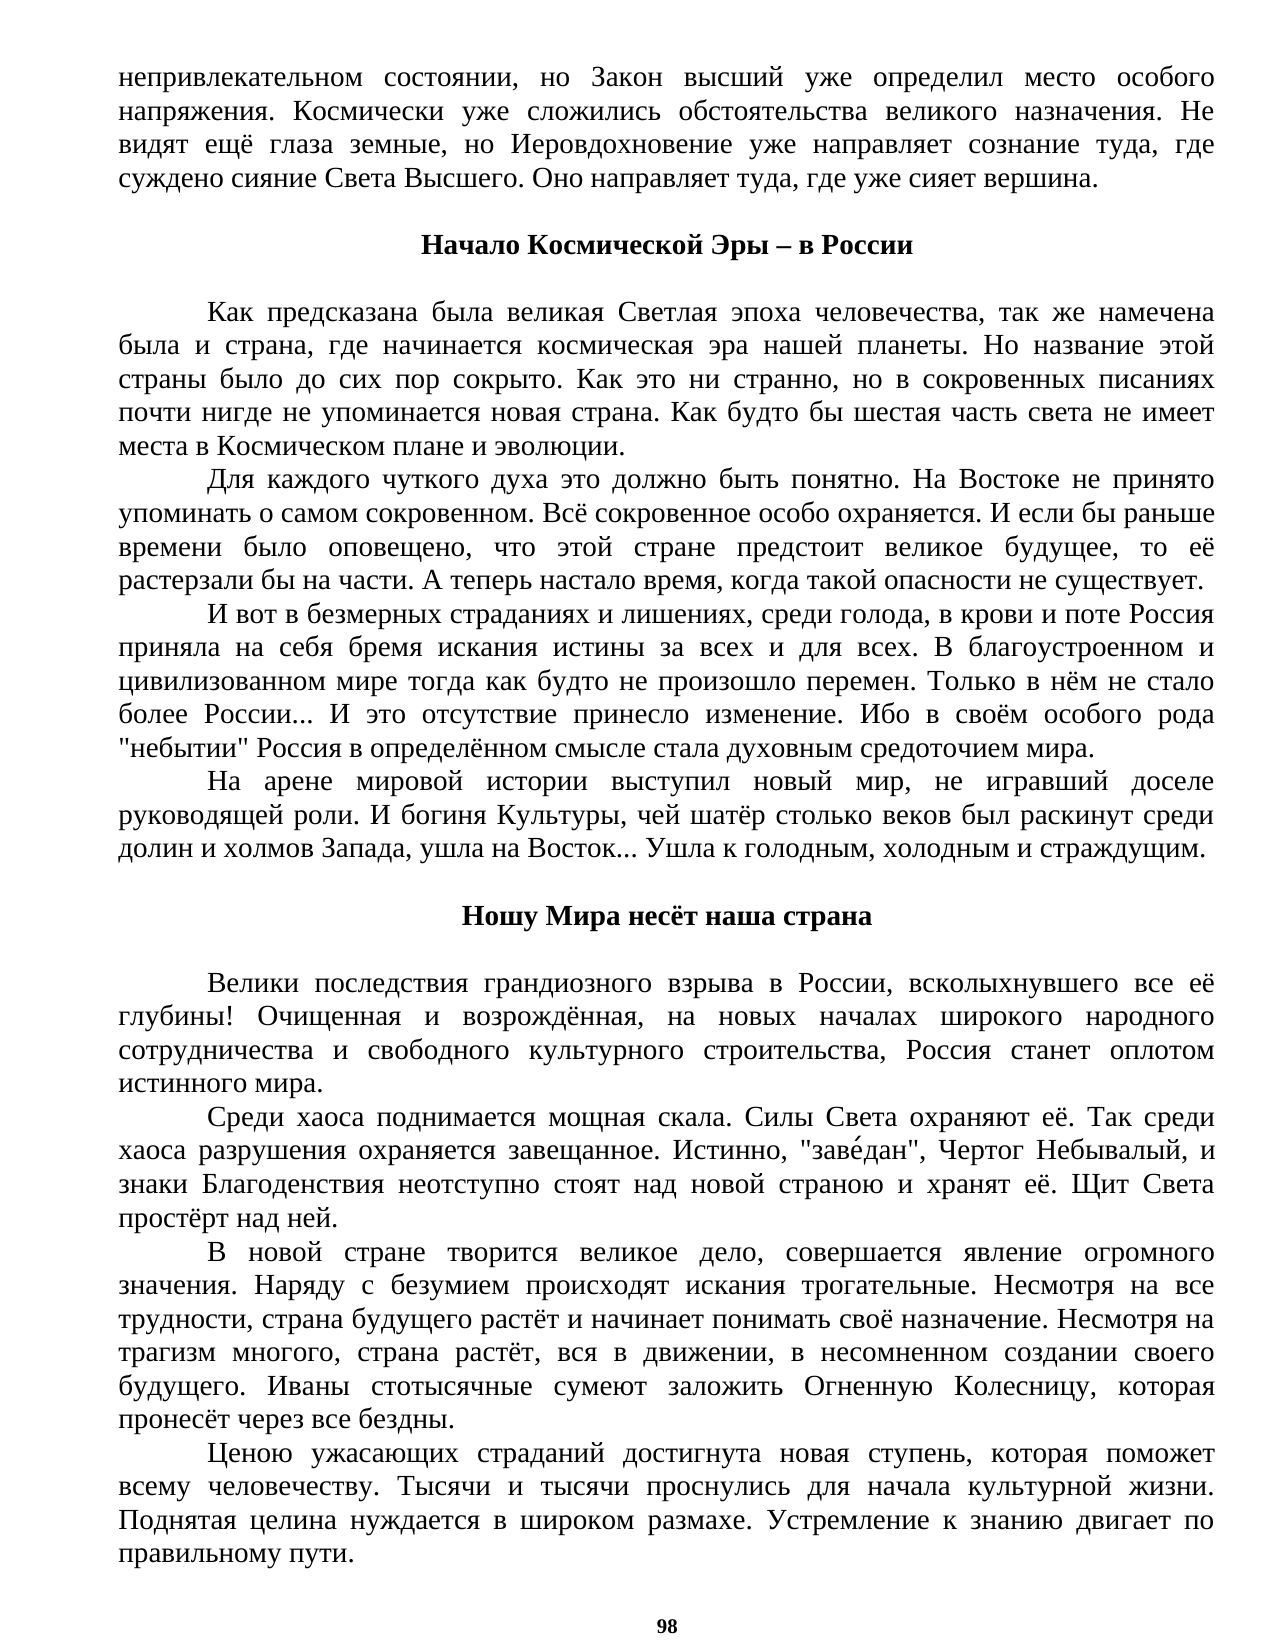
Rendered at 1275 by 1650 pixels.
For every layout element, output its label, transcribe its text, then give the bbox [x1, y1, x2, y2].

subtitle Начало Космической Эры – в России [118, 227, 1216, 260]
text непривлекательном состоянии, но Закон высший уже определил место особого напряжения. Космически уже сложились обстоятельства великого назначения. Не видят ещё глаза земные, но Иеровдохновение уже направляет сознание туда, где суждено сияние Света Высшего. Оно направляет туда, где уже сияет вершина. [118, 59, 1216, 193]
text В новой стране творится великое дело, совершается явление огромного значения. Наряду с безумием происходят искания трогательные. Несмотря на все трудности, страна будущего растёт и начинает понимать своё назначение. Несмотря на трагизм многого, страна растёт, вся в движении, в несомненном создании своего будущего. Иваны стотысячные сумеют заложить Огненную Колесницу, которая пронесёт через все бездны. [118, 1234, 1216, 1435]
text И вот в безмерных страданиях и лишениях, среди голода, в крови и поте Россия приняла на себя бремя искания истины за всех и для всех. В благоустроенном и цивилизованном мире тогда как будто не произошло перемен. Только в нём не стало более России... И это отсутствие принесло изменение. Ибо в своём особого рода "небытии" Россия в определённом смысле стала духовным средоточием мира. [118, 596, 1216, 763]
text Среди хаоса поднимается мощная скала. Силы Света охраняют её. Так среди хаоса разрушения охраняется завещанное. Истинно, "заве́дан", Чертог Небывалый, и знаки Благоденствия неотступно стоят над новой страною и хранят её. Щит Света простёрт над ней. [118, 1099, 1216, 1234]
text Для каждого чуткого духа это должно быть понятно. На Востоке не принято упоминать о самом сокровенном. Всё сокровенное особо охраняется. И если бы раньше времени было оповещено, что этой стране предстоит великое будущее, то её растерзали бы на части. А теперь настало время, когда такой опасности не существует. [118, 462, 1216, 596]
text Ценою ужасающих страданий достигнута новая ступень, которая поможет всему человечеству. Тысячи и тысячи проснулись для начала культурной жизни. Поднятая целина нуждается в широком размахе. Устремление к знанию двигает по правильному пути. [118, 1435, 1216, 1569]
text Как предсказана была великая Светлая эпоха человечества, так же намечена была и страна, где начинается космическая эра нашей планеты. Но название этой страны было до сих пор сокрыто. Как это ни странно, но в сокровенных писаниях почти нигде не упоминается новая страна. Как будто бы шестая часть света не имеет места в Космическом плане и эволюции. [118, 294, 1216, 462]
subtitle Ношу Мира несёт наша страна [118, 898, 1216, 931]
text Велики последствия грандиозного взрыва в России, всколыхнувшего все её глубины! Очищенная и возрождённая, на новых началах широкого народного сотрудничества и свободного культурного строительства, Россия станет оплотом истинного мира. [118, 965, 1216, 1099]
text На арене мировой истории выступил новый мир, не игравший доселе руководящей роли. И богиня Культуры, чей шатёр столько веков был раскинут среди долин и холмов Запада, ушла на Восток... Ушла к голодным, холодным и страждущим. [118, 763, 1216, 864]
